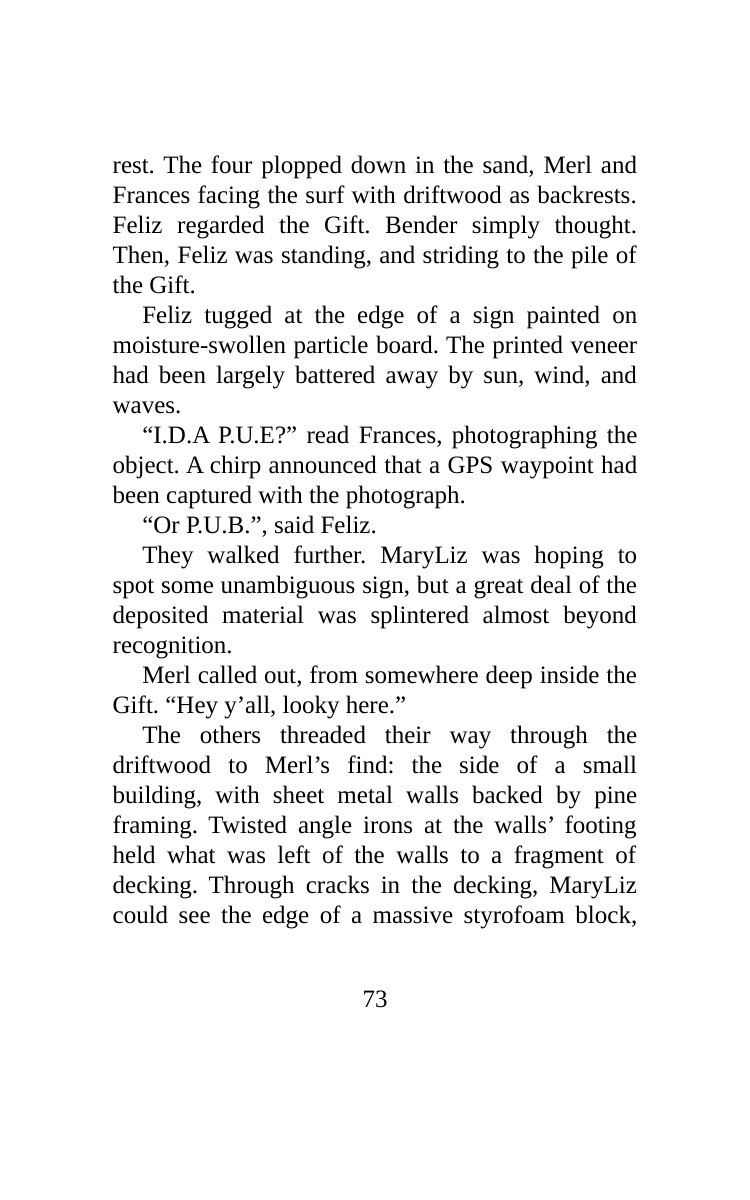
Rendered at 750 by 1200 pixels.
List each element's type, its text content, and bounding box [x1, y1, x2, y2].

text Merl called out, from somewhere deep inside the Gift. “Hey y’all, looky here.” [112, 660, 637, 720]
text “I.D.A P.U.E?” read Frances, photographing the object. A chirp announced that a GPS waypoint had been captured with the photograph. [112, 420, 637, 510]
text “Or P.U.B.”, said Feliz. [112, 510, 637, 540]
text Feliz tugged at the edge of a sign painted on moisture-swollen particle board. The printed veneer had been largely battered away by sun, wind, and waves. [112, 300, 637, 420]
text They walked further. MaryLiz was hoping to spot some unambiguous sign, but a great deal of the deposited material was splintered almost beyond recognition. [112, 540, 637, 660]
text The others threaded their way through the driftwood to Merl’s find: the side of a small building, with sheet metal walls backed by pine framing. Twisted angle irons at the walls’ footing held what was left of the walls to a fragment of decking. Through cracks in the decking, MaryLiz could see the edge of a massive styrofoam block, [112, 720, 637, 930]
text rest. The four plopped down in the sand, Merl and Frances facing the surf with driftwood as backrests. Feliz regarded the Gift. Bender simply thought. Then, Feliz was standing, and striding to the pile of the Gift. [112, 150, 637, 300]
